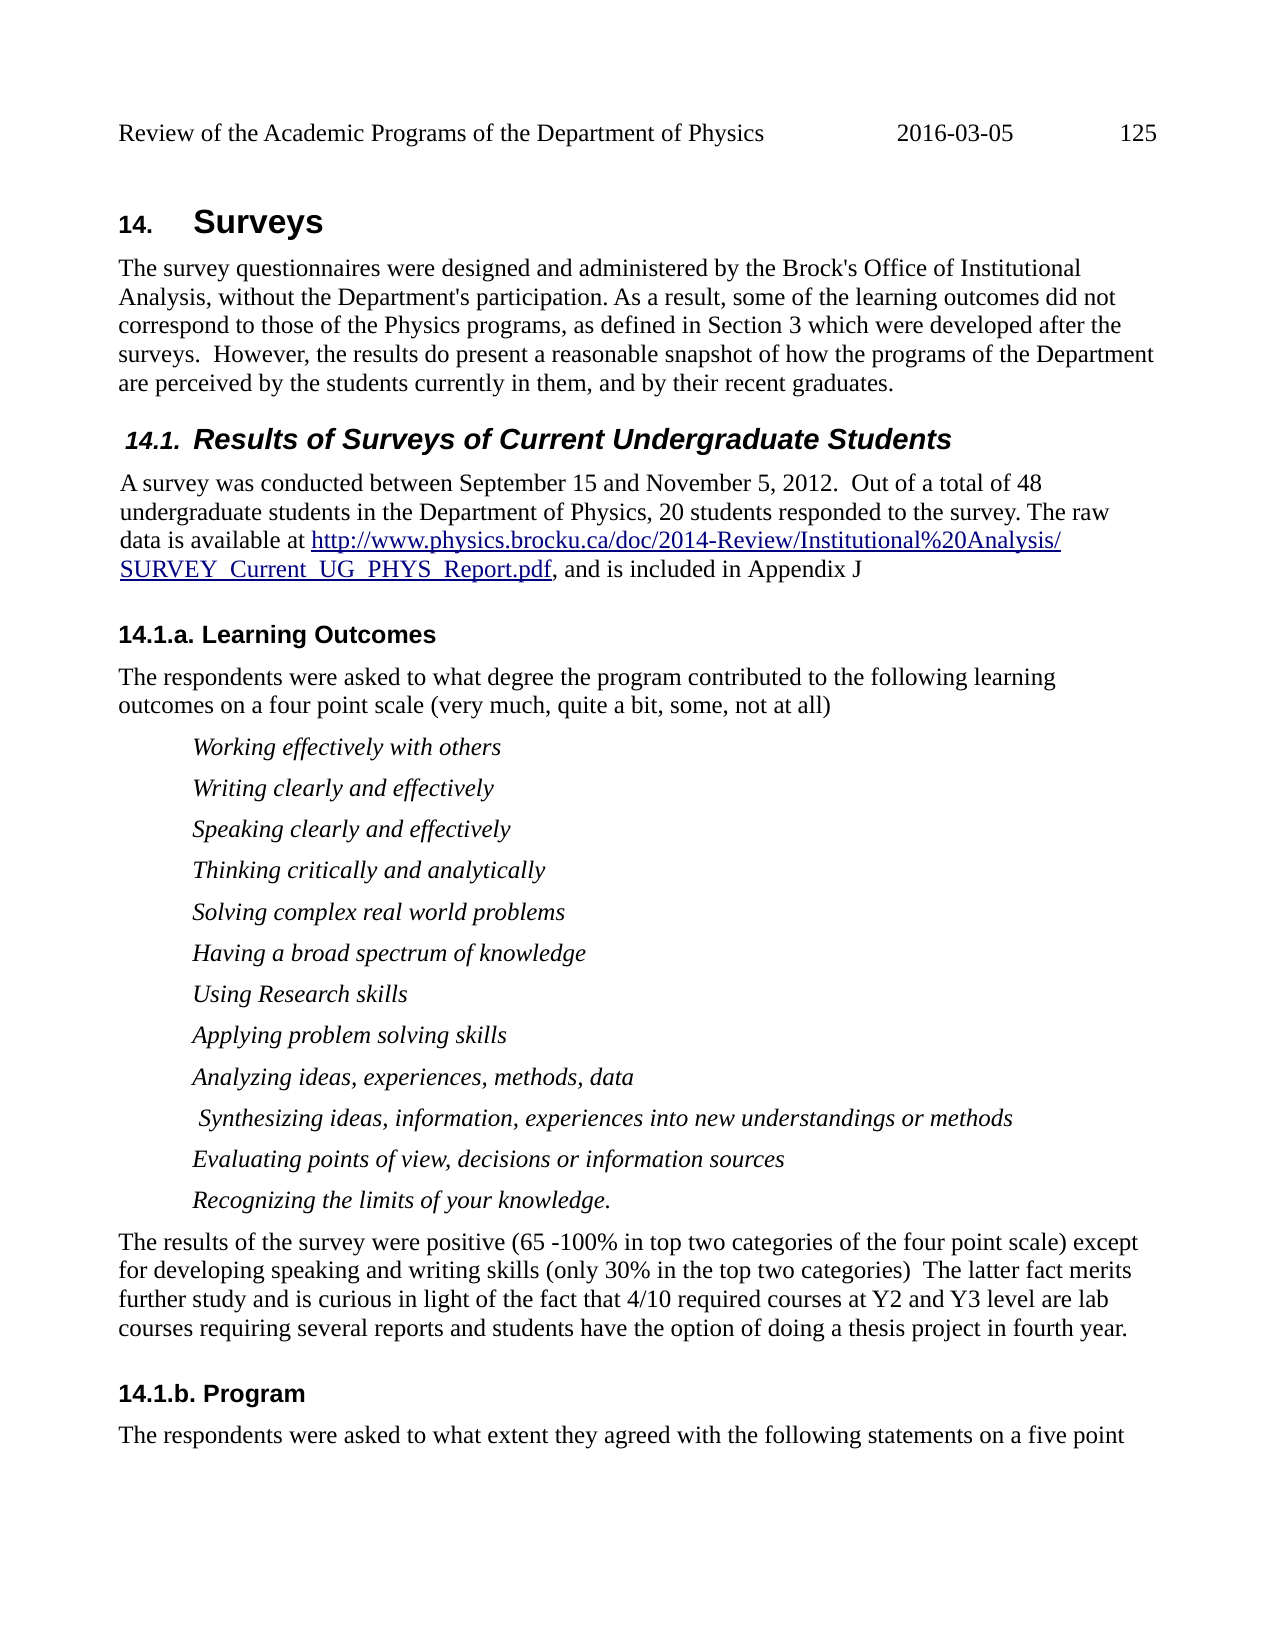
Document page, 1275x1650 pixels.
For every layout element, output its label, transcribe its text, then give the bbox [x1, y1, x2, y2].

text The results of the survey were positive (65 -100% in top two categories of the four point scale) except for developing speaking and writing skills (only 30% in the top two categories) The latter fact merits further study and is curious in light of the fact that 4/10 required courses at Y2 and Y3 level are lab courses requiring several reports and students have the option of doing a thesis project in fourth year. [118, 1227, 1157, 1342]
text Applying problem solving skills [192, 1020, 1157, 1049]
text A survey was conducted between September 15 and November 5, 2012. Out of a total of 48 undergraduate students in the Department of Physics, 20 students responded to the survey. The raw data is available at http://www.physics.brocku.ca/doc/2014-Review/Institutional%20Analysis/SURVEY_Current_UG_PHYS_Report.pdf, and is included in Appendix J. [118, 468, 1157, 583]
text Working effectively with others [192, 732, 1157, 760]
text Having a broad spectrum of knowledge [192, 938, 1157, 967]
text Recognizing the limits of your knowledge. [192, 1185, 1157, 1214]
text Using Research skills [192, 979, 1157, 1008]
text Solving complex real world problems [192, 897, 1157, 925]
subtitle Learning Outcomes [118, 620, 1157, 649]
subtitle Program [118, 1379, 1157, 1408]
text The survey questionnaires were designed and administered by the Brock's Office of Institutional Analysis, without the Department's participation. As a result, some of the learning outcomes did not correspond to those of the Physics programs, as defined in Section 3 which were developed after the surveys. However, the results do present a reasonable snapshot of how the programs of the Department are perceived by the students currently in them, and by their recent graduates. [118, 253, 1157, 397]
text The respondents were asked to what degree the program contributed to the following learning outcomes on a four point scale (very much, quite a bit, some, not at all) [118, 662, 1157, 719]
text Thinking critically and analytically [192, 855, 1157, 884]
subtitle Surveys [118, 202, 1157, 241]
text Evaluating points of view, decisions or information sources [192, 1144, 1157, 1173]
text Writing clearly and effectively [192, 773, 1157, 802]
text Analyzing ideas, experiences, methods, data [192, 1062, 1157, 1090]
text Speaking clearly and effectively [192, 814, 1157, 843]
text Synthesizing ideas, information, experiences into new understandings or methods [192, 1103, 1157, 1132]
text The respondents were asked to what extent they agreed with the following statements on a five point [118, 1420, 1157, 1449]
subtitle Results of Surveys of Current Undergraduate Students [118, 422, 1157, 455]
